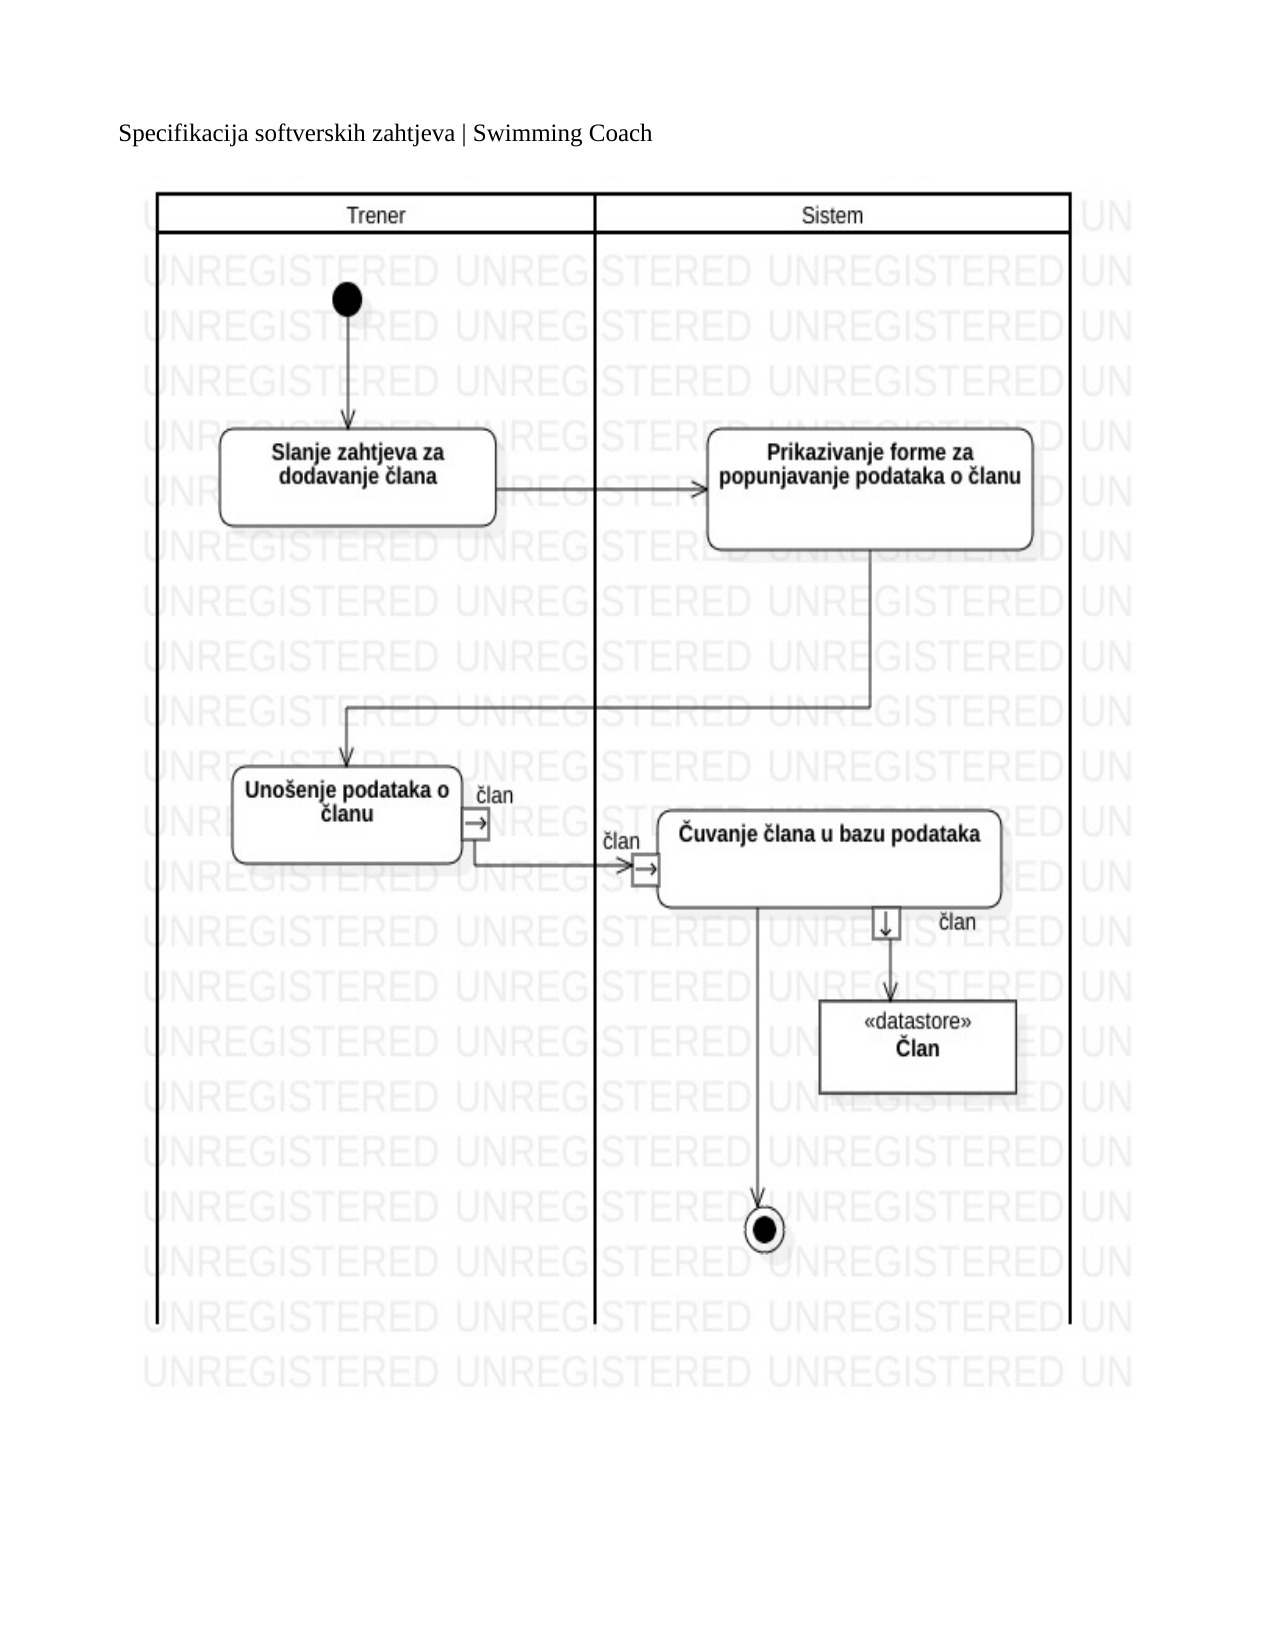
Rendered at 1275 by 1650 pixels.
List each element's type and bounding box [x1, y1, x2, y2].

picture [142, 176, 1133, 1398]
